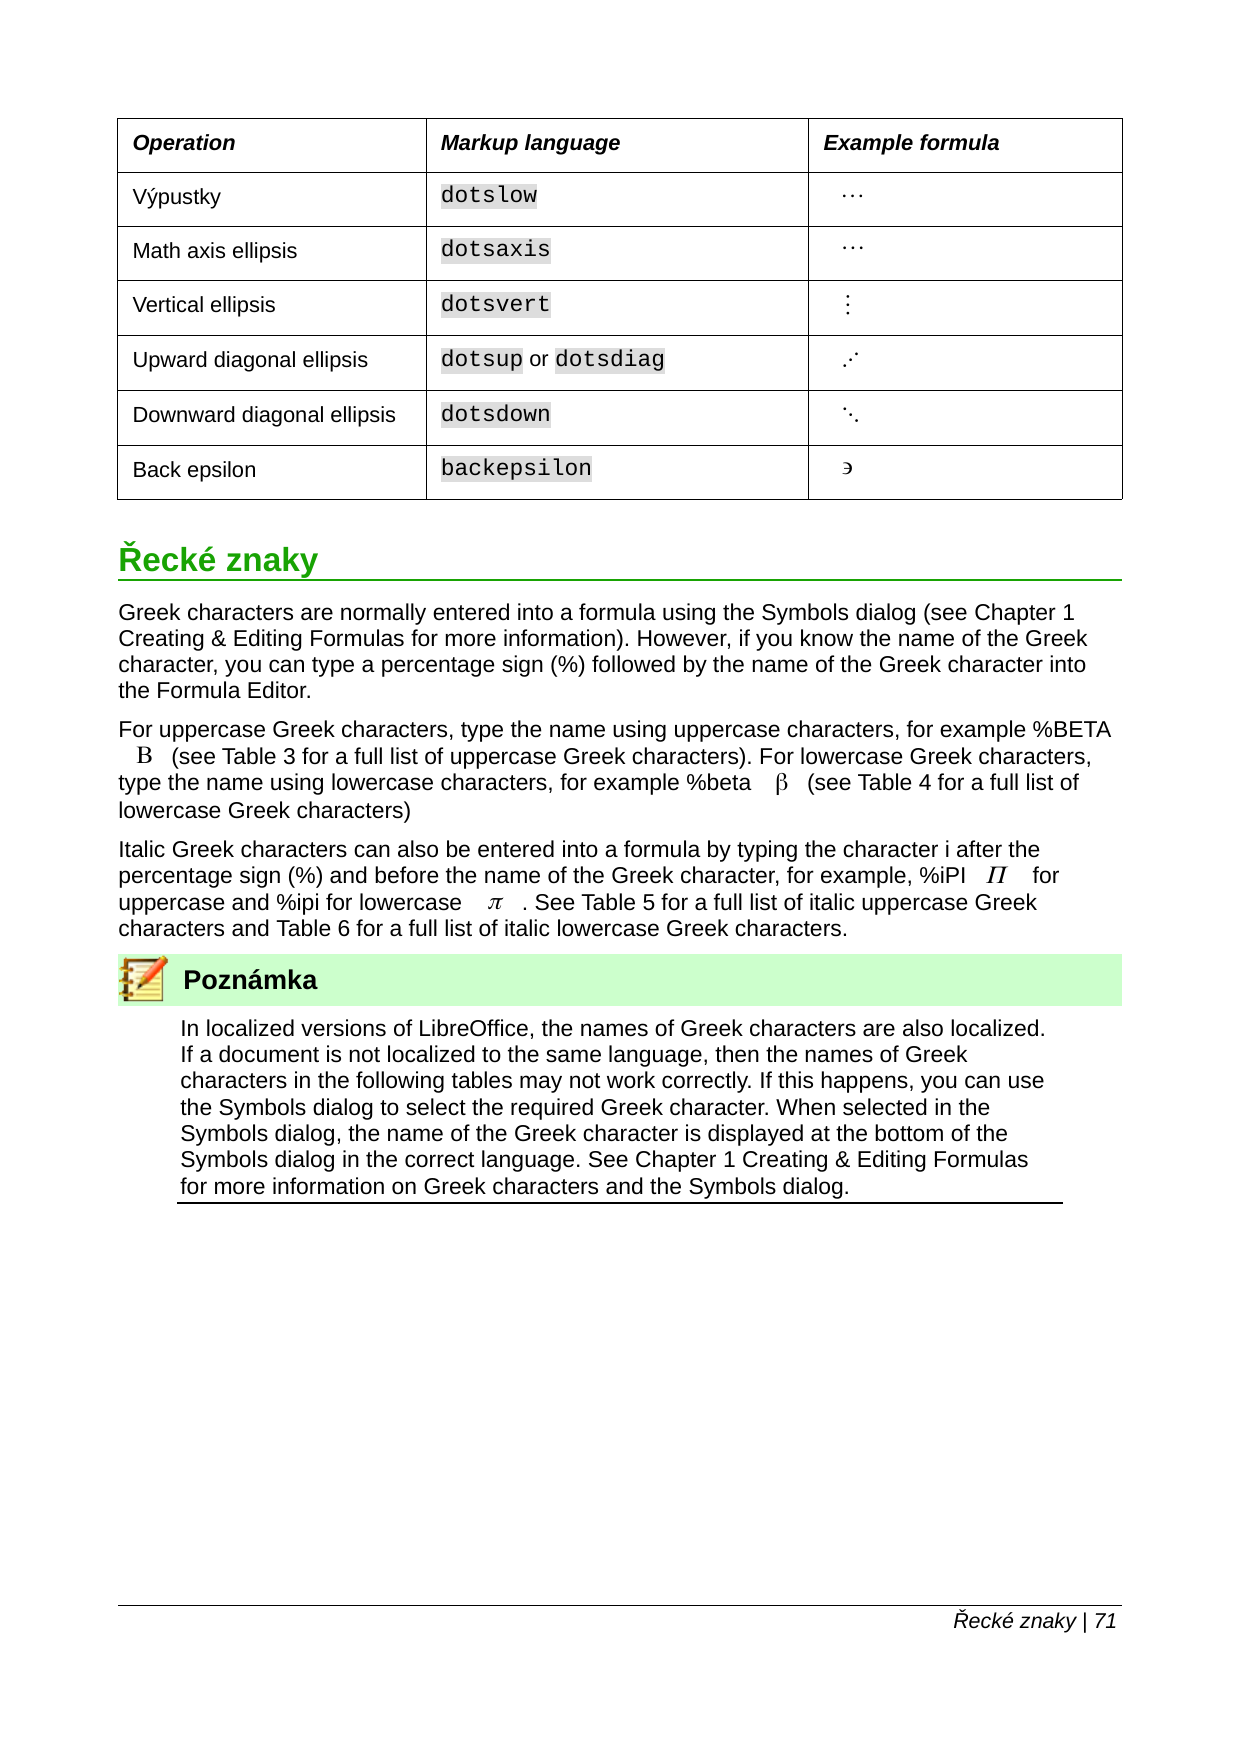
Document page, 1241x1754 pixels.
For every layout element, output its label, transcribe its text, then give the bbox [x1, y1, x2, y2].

subtitle Poznámka [118, 954, 1122, 1006]
table_cell Downward diagonal ellipsis [118, 391, 426, 444]
table_cell Vertical ellipsis [118, 281, 426, 334]
table_cell Upward diagonal ellipsis [118, 336, 426, 390]
table_cell Math axis ellipsis [118, 227, 426, 280]
table_cell Back epsilon [118, 446, 426, 499]
table_cell backepsilon [427, 446, 808, 499]
table_cell [809, 446, 1122, 499]
table_cell dotsvert [427, 281, 808, 334]
table_cell [809, 227, 1122, 280]
table_cell dotsaxis [427, 227, 808, 280]
picture [119, 954, 170, 1005]
table_header Operation [118, 119, 426, 172]
table_cell [809, 281, 1122, 334]
table_cell dotslow [427, 173, 808, 226]
table_header Example formula [809, 119, 1122, 172]
table_cell dotsdown [427, 391, 808, 444]
text In localized versions of LibreOffice, the names of Greek characters are also localized. If a document is not localized to the same language, then the names of Greek characters in the following tables may not work correctly. If this happens, you can use the Symbols dialog to select the required Greek character. When selected in the Symbols dialog, the name of the Greek character is displayed at the bottom of the Symbols dialog in the correct language. See Chapter 1 Creating & Editing Formulas for more information on Greek characters and the Symbols dialog. [177, 1012, 1063, 1202]
table_cell [809, 336, 1122, 390]
table_cell dotsup or dotsdiag [427, 336, 808, 390]
subtitle Řecké znaky [118, 540, 1122, 579]
text Italic Greek characters can also be entered into a formula by typing the character i after the percentage sign (%) and before the name of the Greek character, for example, %iPI for uppercase and %ipi for lowercase . See Table 5 for a full list of italic uppercase Greek characters and Table 6 for a full list of italic lowercase Greek characters. [118, 836, 1122, 941]
text For uppercase Greek characters, type the name using uppercase characters, for example %BETA (see Table 3 for a full list of uppercase Greek characters). For lowercase Greek characters, type the name using lowercase characters, for example %beta (see Table 4 for a full list of lowercase Greek characters) [118, 716, 1122, 823]
text Greek characters are normally entered into a formula using the Symbols dialog (see Chapter 1 Creating & Editing Formulas for more information). However, if you know the name of the Greek character, you can type a percentage sign (%) followed by the name of the Greek character into the Formula Editor. [118, 598, 1122, 704]
table_header Markup language [427, 119, 808, 172]
table_cell [809, 173, 1122, 226]
table_cell [809, 391, 1122, 444]
table_cell Výpustky [118, 173, 426, 226]
